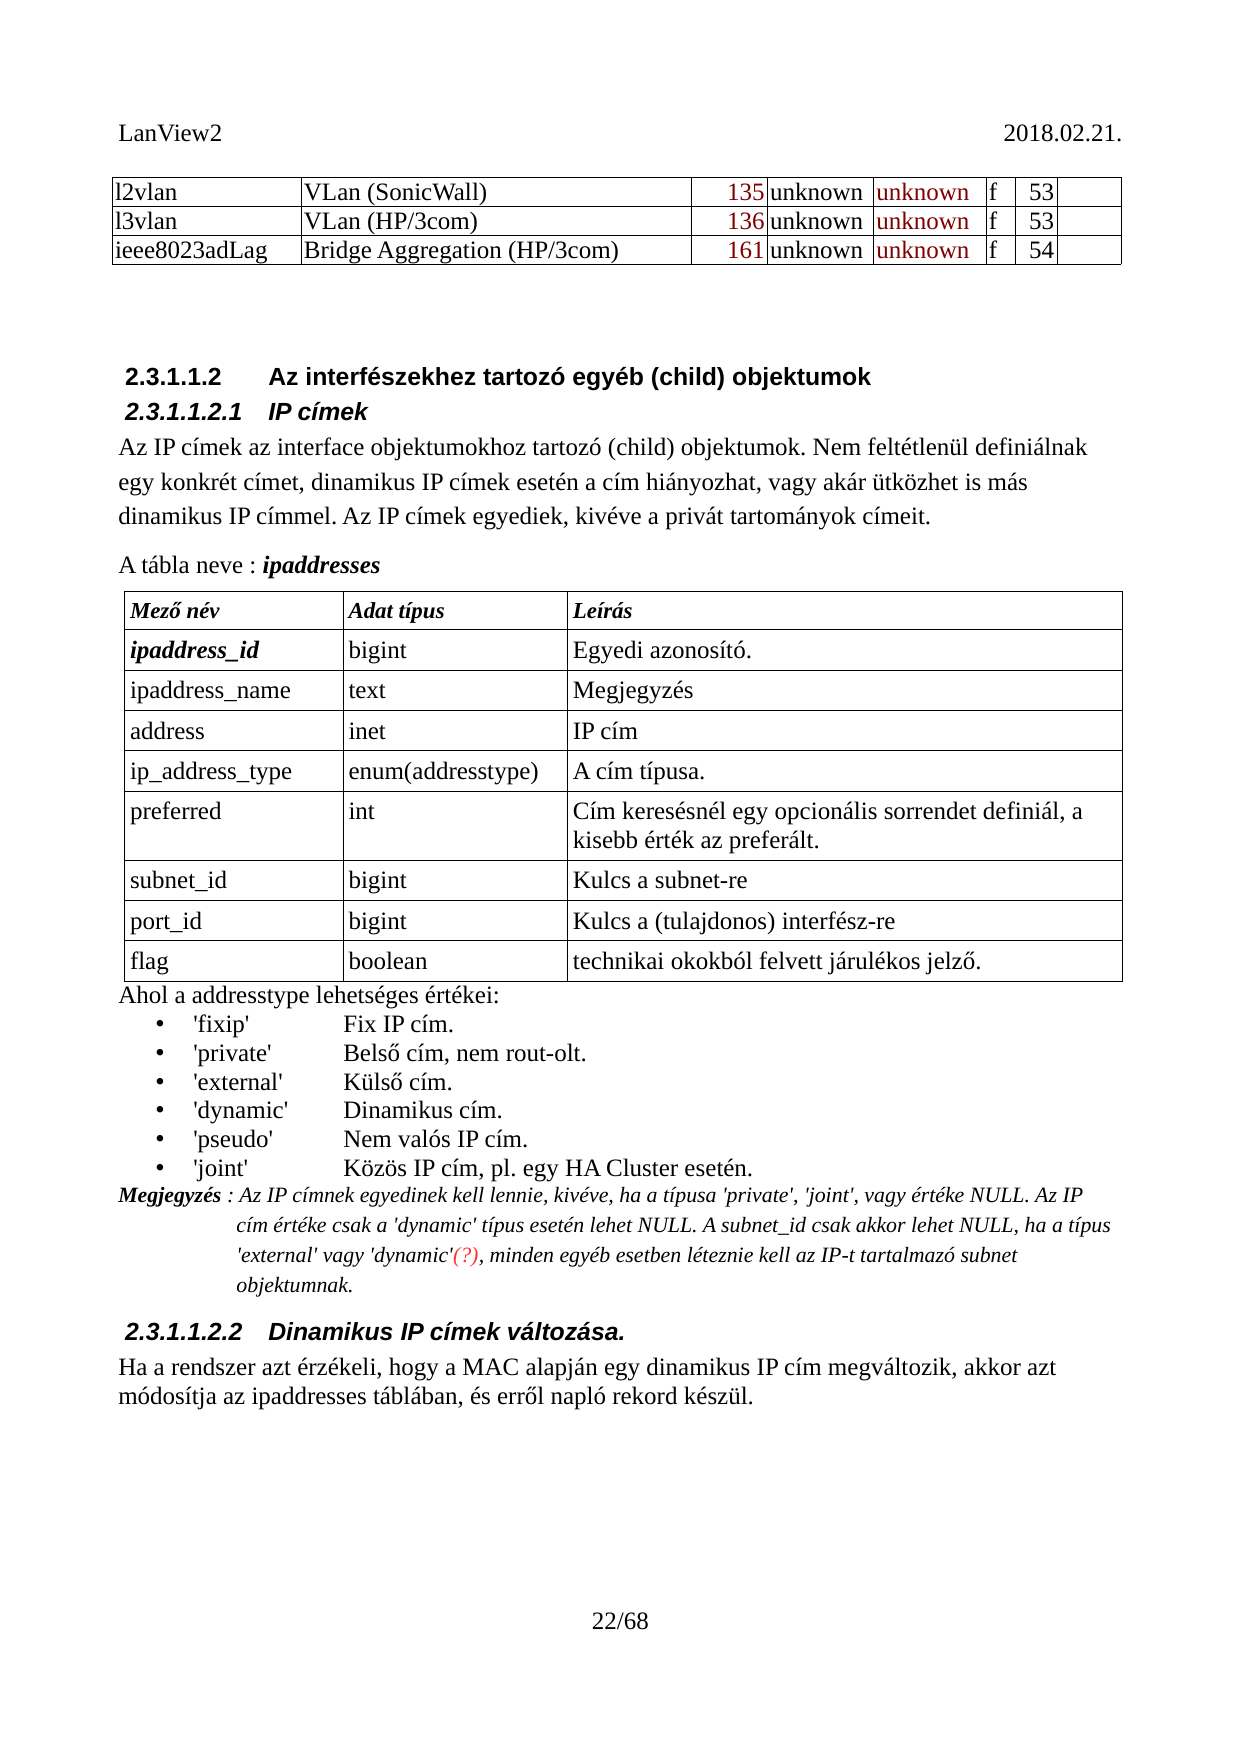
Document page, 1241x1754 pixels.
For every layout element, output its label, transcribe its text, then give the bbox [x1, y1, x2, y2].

table_header Mező név [125, 592, 343, 629]
table_cell Megjegyzés [568, 671, 1122, 710]
text Az IP címek az interface objektumokhoz tartozó (child) objektumok. Nem feltétlenül definiálnak egy konkrét címet, dinamikus IP címek esetén a cím hiányozhat, vagy akár ütközhet is más dinamikus IP címmel. Az IP címek egyediek, kivéve a privát tartományok címeit. [118, 432, 1122, 530]
list 'private' Belső cím, nem rout-olt. [156, 1038, 1122, 1067]
table_cell 161 [692, 236, 767, 264]
table_cell text [344, 671, 567, 710]
table_cell unknown [874, 207, 986, 235]
table_cell technikai okokból felvett járulékos jelző. [568, 941, 1122, 981]
table_cell [1058, 236, 1121, 264]
table_cell Cím keresésnél egy opcionális sorrendet definiál, a kisebb érték az preferált. [568, 792, 1122, 859]
table_cell flag [125, 941, 343, 981]
list 'external' Külső cím. [156, 1067, 1122, 1096]
text A tábla neve : ipaddresses [118, 550, 1122, 579]
list 'pseudo' Nem valós IP cím. [156, 1124, 1122, 1153]
table_cell address [125, 711, 343, 750]
table_cell 136 [692, 207, 767, 235]
table_cell bigint [344, 901, 567, 940]
table_cell unknown [768, 207, 873, 235]
table_cell subnet_id [125, 861, 343, 900]
subtitle Az interfészekhez tartozó egyéb (child) objektumok [118, 362, 1122, 391]
table_cell A cím típusa. [568, 751, 1122, 791]
list 'fixip' Fix IP cím. [156, 1009, 1122, 1038]
table_cell preferred [125, 792, 343, 859]
table_cell l2vlan [113, 178, 301, 206]
table_cell Kulcs a (tulajdonos) interfész-re [568, 901, 1122, 940]
table_cell Kulcs a subnet-re [568, 861, 1122, 900]
list 'joint' Közös IP cím, pl. egy HA Cluster esetén. [156, 1153, 1122, 1182]
table_header Adat típus [344, 592, 567, 629]
table_cell ipaddress_id [125, 630, 343, 669]
table_cell ip_address_type [125, 751, 343, 791]
subtitle IP címek [118, 397, 1122, 426]
table_cell int [344, 792, 567, 859]
table_cell l3vlan [113, 207, 301, 235]
table_cell boolean [344, 941, 567, 981]
table_cell enum(addresstype) [344, 751, 567, 791]
table_cell f [987, 178, 1015, 206]
table_cell ipaddress_name [125, 671, 343, 710]
table_cell unknown [874, 236, 986, 264]
table_cell Bridge Aggregation (HP/3com) [302, 236, 691, 264]
table_cell IP cím [568, 711, 1122, 750]
text Ahol a addresstype lehetséges értékei: [118, 981, 1122, 1009]
table_cell 53 [1016, 178, 1057, 206]
table_cell [1058, 207, 1121, 235]
table_cell 53 [1016, 207, 1057, 235]
table_cell unknown [874, 178, 986, 206]
table_cell [1058, 178, 1121, 206]
text Ha a rendszer azt érzékeli, hogy a MAC alapján egy dinamikus IP cím megváltozik, akkor azt módosítja az ipaddresses táblában, és erről napló rekord készül. [118, 1352, 1122, 1409]
table_cell 54 [1016, 236, 1057, 264]
table_cell VLan (SonicWall) [302, 178, 691, 206]
table_cell bigint [344, 630, 567, 669]
list 'dynamic' Dinamikus cím. [156, 1096, 1122, 1124]
table_cell unknown [768, 178, 873, 206]
table_cell f [987, 236, 1015, 264]
table_cell unknown [768, 236, 873, 264]
table_cell inet [344, 711, 567, 750]
subtitle Dinamikus IP címek változása. [118, 1317, 1122, 1346]
table_cell Egyedi azonosító. [568, 630, 1122, 669]
table_cell VLan (HP/3com) [302, 207, 691, 235]
table_cell port_id [125, 901, 343, 940]
table_cell f [987, 207, 1015, 235]
table_cell ieee8023adLag [113, 236, 301, 264]
text Megjegyzés : Az IP címnek egyedinek kell lennie, kivéve, ha a típusa 'private', 'joint', vagy értéke NULL. Az IP cím értéke csak a 'dynamic' típus esetén lehet NULL. A subnet_id csak akkor lehet NULL, ha a típus 'external' vagy 'dynamic'(?), minden egyéb esetben léteznie kell az IP-t tartalmazó subnet objektumnak. [118, 1182, 1122, 1298]
table_cell 135 [692, 178, 767, 206]
table_header Leírás [568, 592, 1122, 629]
table_cell bigint [344, 861, 567, 900]
